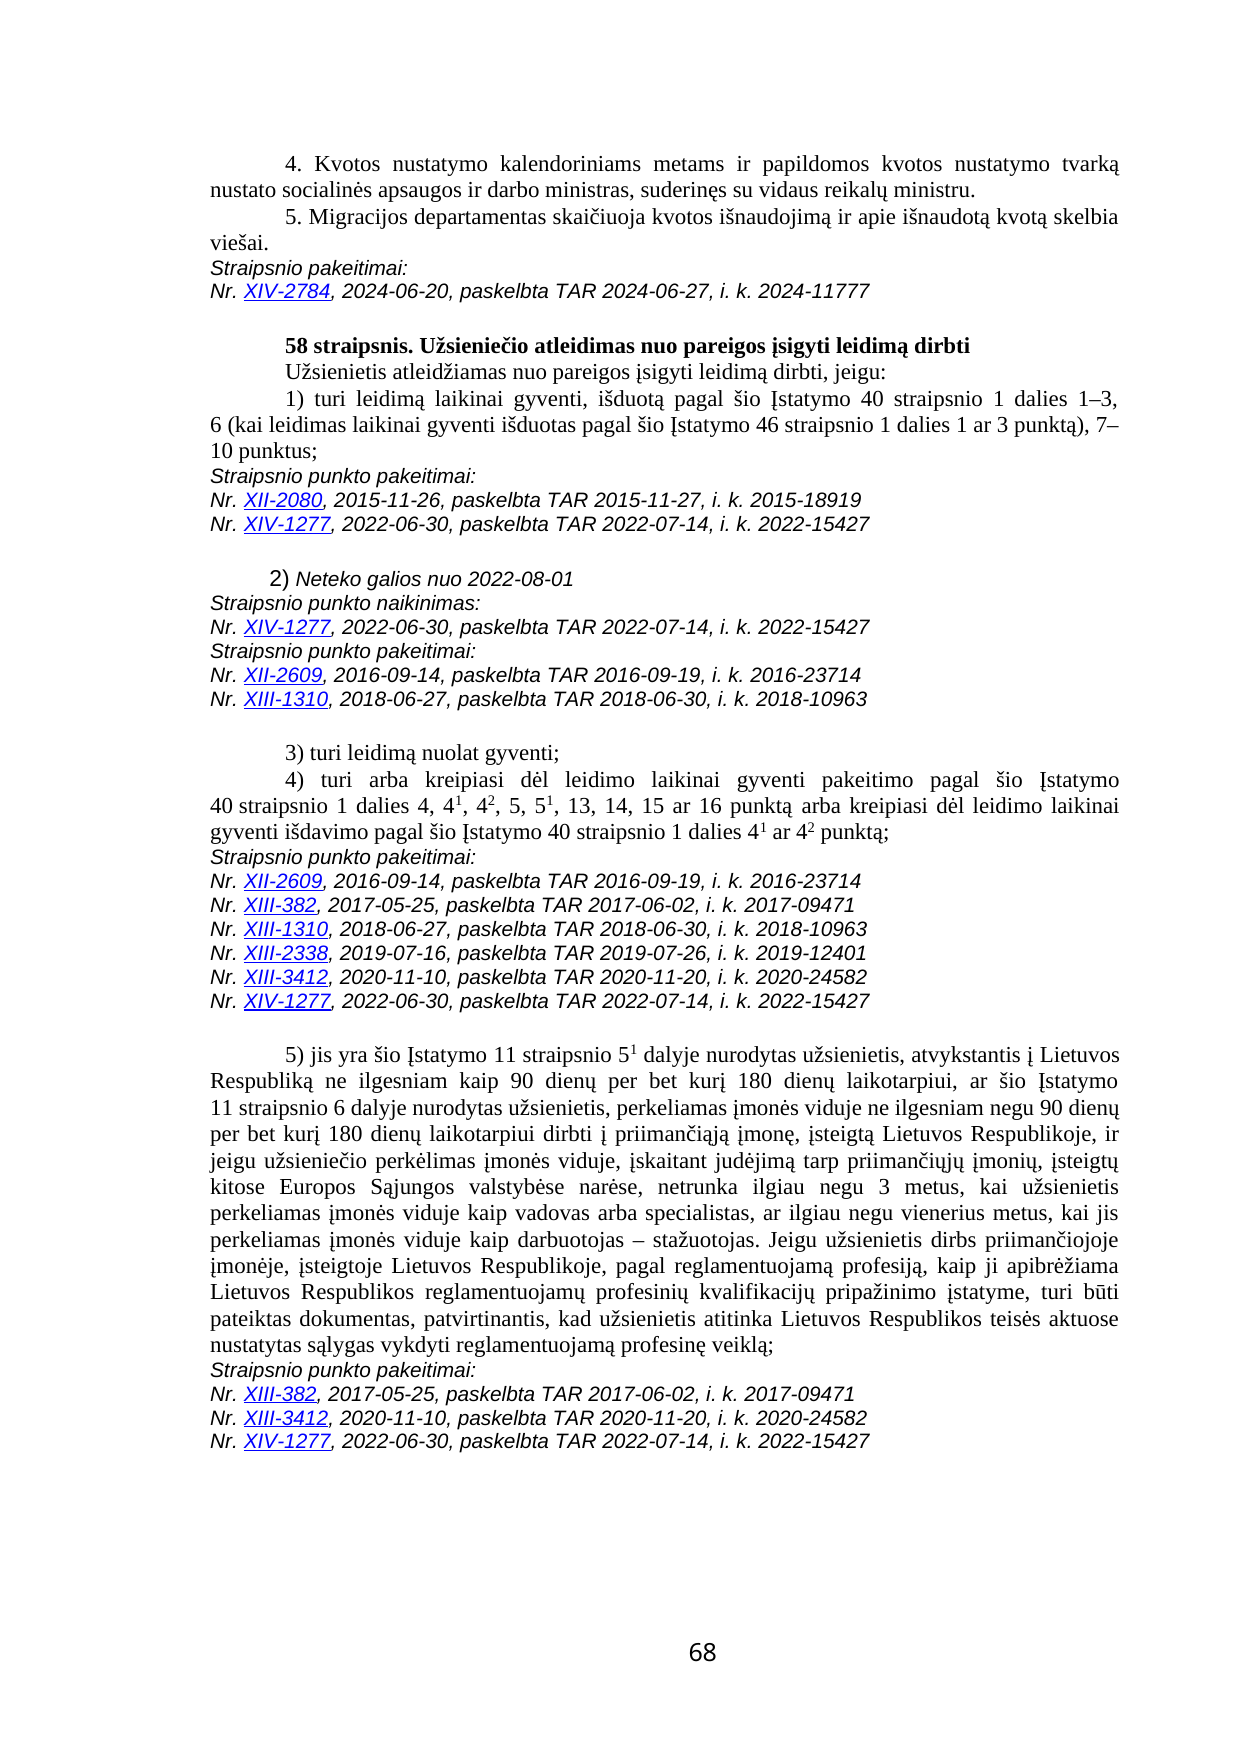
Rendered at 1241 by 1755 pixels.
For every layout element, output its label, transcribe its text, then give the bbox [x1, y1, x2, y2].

text Nr. XII-2609, 2016-09-14, paskelbta TAR 2016-09-19, i. k. 2016-23714 [210, 663, 1120, 687]
text Nr. XIV-1277, 2022-06-30, paskelbta TAR 2022-07-14, i. k. 2022-15427 [210, 512, 1120, 536]
text Nr. XIV-1277, 2022-06-30, paskelbta TAR 2022-07-14, i. k. 2022-15427 [210, 988, 1120, 1012]
text Nr. XIII-382, 2017-05-25, paskelbta TAR 2017-06-02, i. k. 2017-09471 [210, 1381, 1120, 1405]
text Nr. XIII-3412, 2020-11-10, paskelbta TAR 2020-11-20, i. k. 2020-24582 [210, 1405, 1120, 1429]
text Užsienietis atleidžiamas nuo pareigos įsigyti leidimą dirbti, jeigu: [210, 358, 1120, 385]
text 1) turi leidimą laikinai gyventi, išduotą pagal šio Įstatymo 40 straipsnio 1 dalies 1–3, 6 (kai leidimas laikinai gyventi išduotas pagal šio Įstatymo 46 straipsnio 1 dalies 1 ar 3 punktą), 7–10 punktus; [210, 385, 1120, 464]
text Straipsnio punkto pakeitimai: [210, 639, 1120, 663]
text Nr. XII-2080, 2015-11-26, paskelbta TAR 2015-11-27, i. k. 2015-18919 [210, 488, 1120, 512]
text 4) turi arba kreipiasi dėl leidimo laikinai gyventi pakeitimo pagal šio Įstatymo 40 straipsnio 1 dalies 4, 41, 42, 5, 51, 13, 14, 15 ar 16 punktą arba kreipiasi dėl leidimo laikinai gyventi išdavimo pagal šio Įstatymo 40 straipsnio 1 dalies 41 ar 42 punktą; [210, 766, 1120, 845]
text 58 straipsnis. Užsieniečio atleidimas nuo pareigos įsigyti leidimą dirbti [210, 332, 1120, 358]
text Nr. XIII-1310, 2018-06-27, paskelbta TAR 2018-06-30, i. k. 2018-10963 [210, 917, 1120, 941]
text 5. Migracijos departamentas skaičiuoja kvotos išnaudojimą ir apie išnaudotą kvotą skelbia viešai. [210, 203, 1120, 255]
text Nr. XII-2609, 2016-09-14, paskelbta TAR 2016-09-19, i. k. 2016-23714 [210, 869, 1120, 893]
text Nr. XIV-1277, 2022-06-30, paskelbta TAR 2022-07-14, i. k. 2022-15427 [210, 615, 1120, 639]
text 4. Kvotos nustatymo kalendoriniams metams ir papildomos kvotos nustatymo tvarką nustato socialinės apsaugos ir darbo ministras, suderinęs su vidaus reikalų ministru. [210, 150, 1120, 203]
text 5) jis yra šio Įstatymo 11 straipsnio 51 dalyje nurodytas užsienietis, atvykstantis į Lietuvos Respubliką ne ilgesniam kaip 90 dienų per bet kurį 180 dienų laikotarpiui, ar šio Įstatymo 11 straipsnio 6 dalyje nurodytas užsienietis, perkeliamas įmonės viduje ne ilgesniam negu 90 dienų per bet kurį 180 dienų laikotarpiui dirbti į priimančiąją įmonę, įsteigtą Lietuvos Respublikoje, ir jeigu užsieniečio perkėlimas įmonės viduje, įskaitant judėjimą tarp priimančiųjų įmonių, įsteigtų kitose Europos Sąjungos valstybėse narėse, netrunka ilgiau negu 3 metus, kai užsienietis perkeliamas įmonės viduje kaip vadovas arba specialistas, ar ilgiau negu vienerius metus, kai jis perkeliamas įmonės viduje kaip darbuotojas – stažuotojas. Jeigu užsienietis dirbs priimančiojoje įmonėje, įsteigtoje Lietuvos Respublikoje, pagal reglamentuojamą profesiją, kaip ji apibrėžiama Lietuvos Respublikos reglamentuojamų profesinių kvalifikacijų pripažinimo įstatyme, turi būti pateiktas dokumentas, patvirtinantis, kad užsienietis atitinka Lietuvos Respublikos teisės aktuose nustatytas sąlygas vykdyti reglamentuojamą profesinę veiklą; [210, 1041, 1120, 1357]
text Straipsnio pakeitimai: [210, 255, 1120, 279]
text Straipsnio punkto pakeitimai: [210, 464, 1120, 488]
text Nr. XIV-1277, 2022-06-30, paskelbta TAR 2022-07-14, i. k. 2022-15427 [210, 1429, 1120, 1453]
text Nr. XIII-2338, 2019-07-16, paskelbta TAR 2019-07-26, i. k. 2019-12401 [210, 941, 1120, 964]
text Nr. XIII-3412, 2020-11-10, paskelbta TAR 2020-11-20, i. k. 2020-24582 [210, 964, 1120, 988]
text Straipsnio punkto naikinimas: [210, 591, 1120, 615]
text Straipsnio punkto pakeitimai: [210, 1357, 1120, 1381]
text 3) turi leidimą nuolat gyventi; [210, 739, 1120, 766]
text Straipsnio punkto pakeitimai: [210, 845, 1120, 869]
text Nr. XIV-2784, 2024-06-20, paskelbta TAR 2024-06-27, i. k. 2024-11777 [210, 279, 1120, 303]
text Nr. XIII-1310, 2018-06-27, paskelbta TAR 2018-06-30, i. k. 2018-10963 [210, 687, 1120, 711]
text 2) Neteko galios nuo 2022-08-01 [210, 564, 1120, 591]
text Nr. XIII-382, 2017-05-25, paskelbta TAR 2017-06-02, i. k. 2017-09471 [210, 893, 1120, 917]
